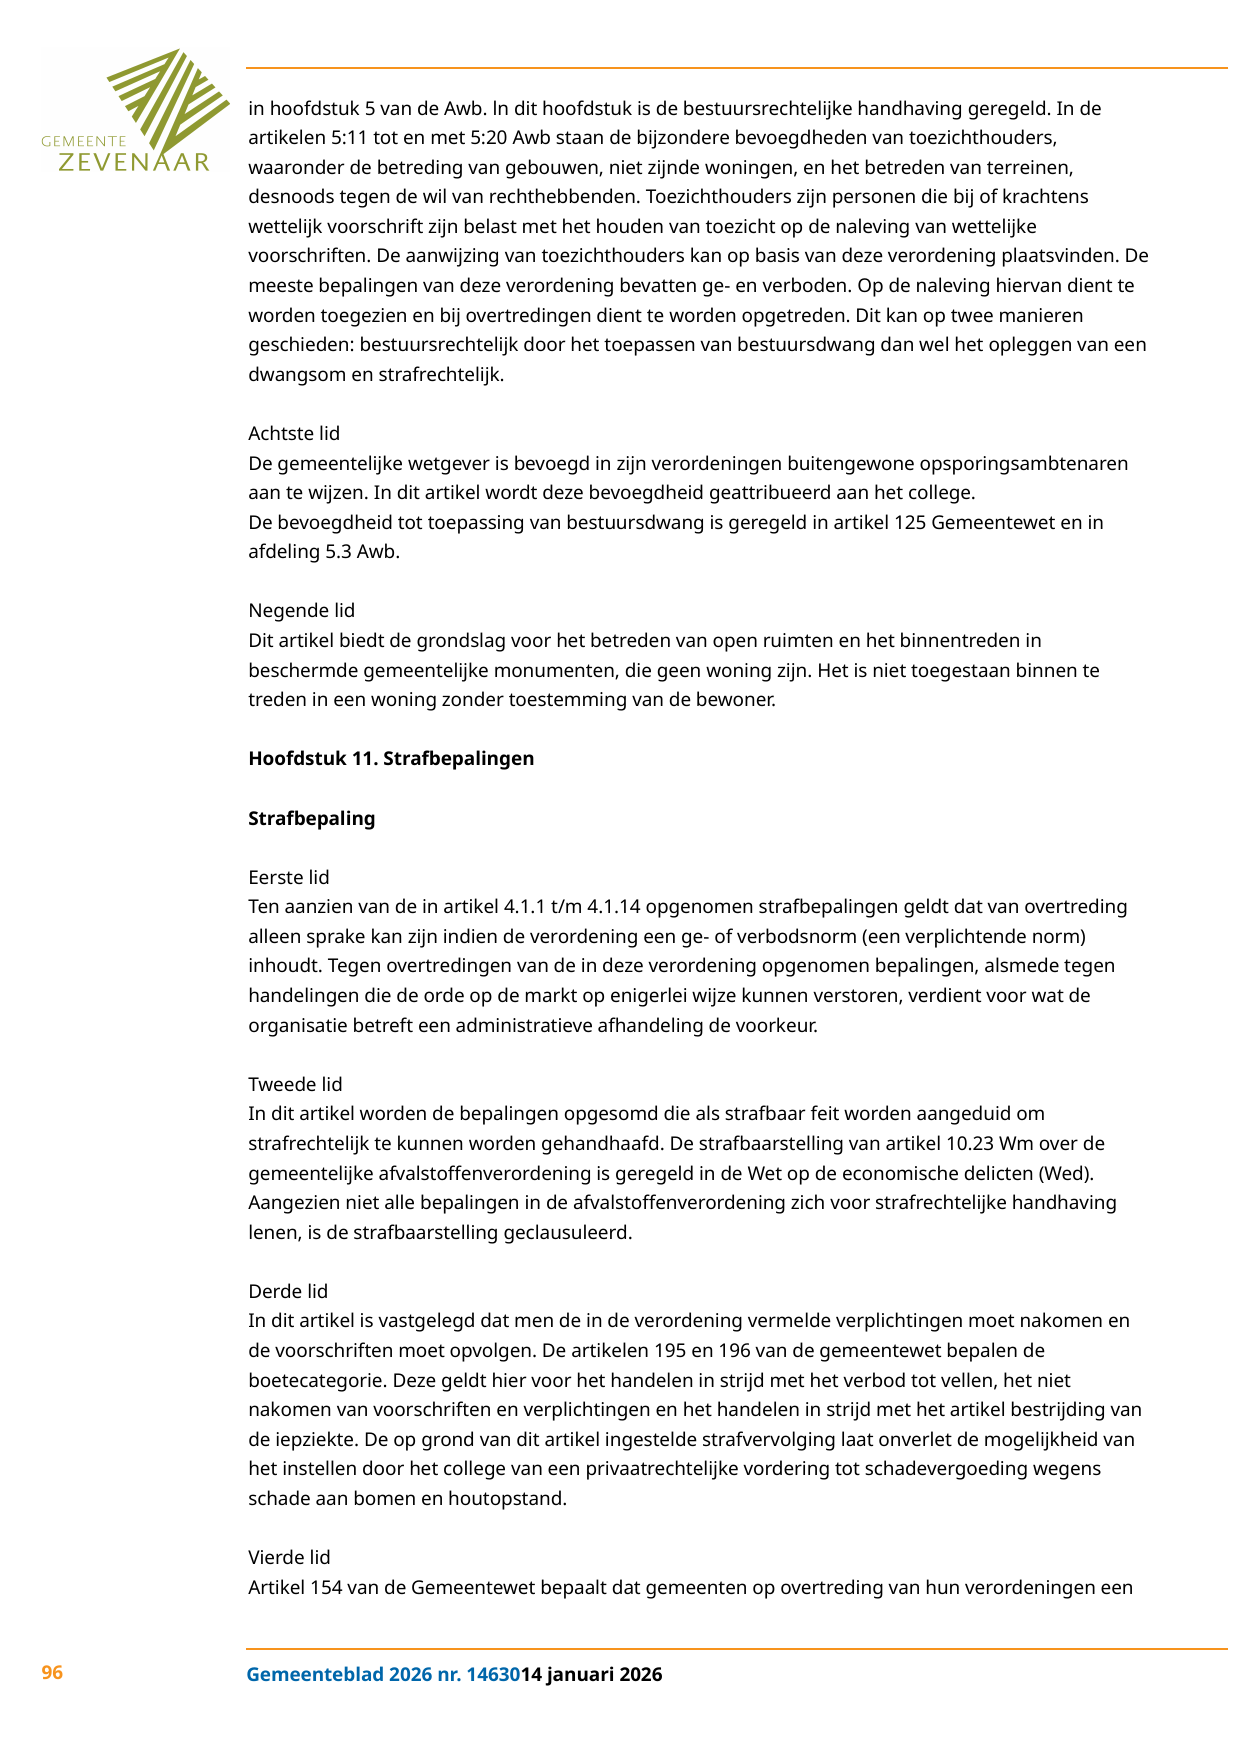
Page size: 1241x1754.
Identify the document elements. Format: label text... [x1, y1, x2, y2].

text Negende lid [248, 598, 1152, 623]
text De bevoegdheid tot toepassing van bestuursdwang is geregeld in artikel 125 Gemeentewet en in afdeling 5.3 Awb. [248, 509, 1152, 564]
text In dit artikel worden de bepalingen opgesomd die als strafbaar feit worden aangeduid om strafrechtelijk te kunnen worden gehandhaafd. De strafbaarstelling van artikel 10.23 Wm over de gemeentelijke afvalstoffenverordening is geregeld in de Wet op de economische delicten (Wed). Aangezien niet alle bepalingen in de afvalstoffenverordening zich voor strafrechtelijke handhaving lenen, is de strafbaarstelling geclausuleerd. [248, 1101, 1152, 1245]
text De gemeentelijke wetgever is bevoegd in zijn verordeningen buitengewone opsporingsambtenaren aan te wijzen. In dit artikel wordt deze bevoegdheid geattribueerd aan het college. [248, 450, 1152, 505]
picture [41, 47, 231, 172]
text Achtste lid [248, 420, 1152, 446]
text Strafbepaling [248, 805, 1152, 831]
text Dit artikel biedt de grondslag voor het betreden van open ruimten en het binnentreden in beschermde gemeentelijke monumenten, die geen woning zijn. Het is niet toegestaan binnen te treden in een woning zonder toestemming van de bewoner. [248, 627, 1152, 712]
text Artikel 154 van de Gemeentewet bepaalt dat gemeenten op overtreding van hun verordeningen een [248, 1574, 1152, 1600]
text Hoofdstuk 11. Strafbepalingen [248, 746, 1152, 771]
text Eerste lid [248, 864, 1152, 890]
text in hoofdstuk 5 van de Awb. ln dit hoofdstuk is de bestuursrechtelijke handhaving geregeld. In de artikelen 5:11 tot en met 5:20 Awb staan de bijzondere bevoegdheden van toezichthouders, waaronder de betreding van gebouwen, niet zijnde woningen, en het betreden van terreinen, desnoods tegen de wil van rechthebbenden. Toezichthouders zijn personen die bij of krachtens wettelijk voorschrift zijn belast met het houden van toezicht op de naleving van wettelijke voorschriften. De aanwijzing van toezichthouders kan op basis van deze verordening plaatsvinden. De meeste bepalingen van deze verordening bevatten ge- en verboden. Op de naleving hiervan dient te worden toegezien en bij overtredingen dient te worden opgetreden. Dit kan op twee manieren geschieden: bestuursrechtelijk door het toepassen van bestuursdwang dan wel het opleggen van een dwangsom en strafrechtelijk. [248, 95, 1152, 387]
text Vierde lid [248, 1544, 1152, 1570]
text Ten aanzien van de in artikel 4.1.1 t/m 4.1.14 opgenomen strafbepalingen geldt dat van overtreding alleen sprake kan zijn indien de verordening een ge- of verbodsnorm (een verplichtende norm) inhoudt. Tegen overtredingen van de in deze verordening opgenomen bepalingen, alsmede tegen handelingen die de orde op de markt op enigerlei wijze kunnen verstoren, verdient voor wat de organisatie betreft een administratieve afhandeling de voorkeur. [248, 893, 1152, 1038]
text Derde lid [248, 1278, 1152, 1304]
text In dit artikel is vastgelegd dat men de in de verordening vermelde verplichtingen moet nakomen en de voorschriften moet opvolgen. De artikelen 195 en 196 van de gemeentewet bepalen de boetecategorie. Deze geldt hier voor het handelen in strijd met het verbod tot vellen, het niet nakomen van voorschriften en verplichtingen en het handelen in strijd met het artikel bestrijding van de iepziekte. De op grond van dit artikel ingestelde strafvervolging laat onverlet de mogelijkheid van het instellen door het college van een privaatrechtelijke vordering tot schadevergoeding wegens schade aan bomen en houtopstand. [248, 1308, 1152, 1511]
text Tweede lid [248, 1071, 1152, 1097]
